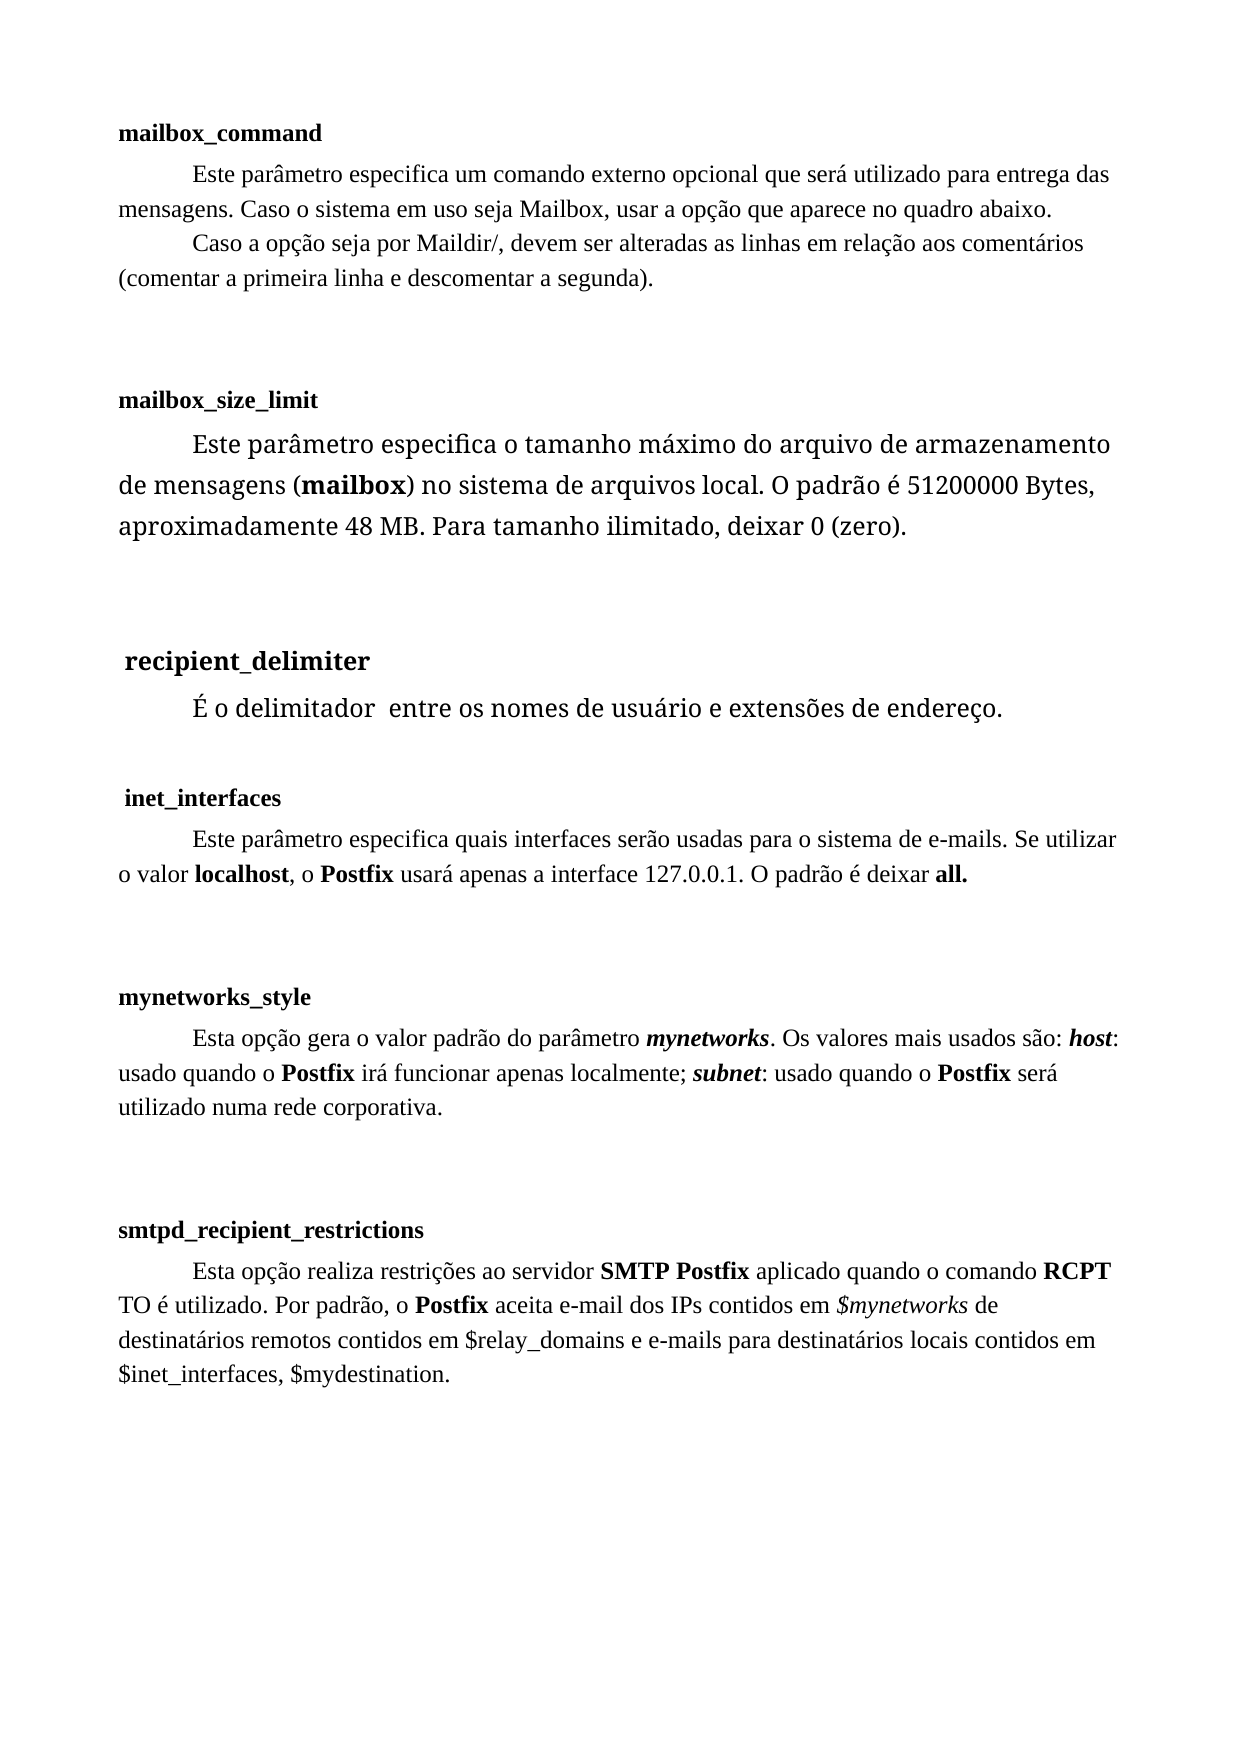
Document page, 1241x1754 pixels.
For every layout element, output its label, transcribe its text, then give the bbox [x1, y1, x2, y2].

text Este parâmetro especifica o tamanho máximo do arquivo de armazenamento de mensagens (mailbox) no sistema de arquivos local. O padrão é 51200000 Bytes, aproximadamente 48 MB. Para tamanho ilimitado, deixar 0 (zero). [118, 427, 1122, 542]
subtitle mailbox_command [118, 118, 1122, 147]
text Esta opção gera o valor padrão do parâmetro mynetworks. Os valores mais usados são: host: usado quando o Postfix irá funcionar apenas localmente; subnet: usado quando o Postfix será utilizado numa rede corporativa. [118, 1023, 1122, 1121]
subtitle recipient_delimiter [118, 644, 1122, 678]
subtitle mynetworks_style [118, 982, 1122, 1011]
text Este parâmetro especifica um comando externo opcional que será utilizado para entrega das mensagens. Caso o sistema em uso seja Mailbox, usar a opção que aparece no quadro abaixo. Caso a opção seja por Maildir/, devem ser alteradas as linhas em relação aos comentários (comentar a primeira linha e descomentar a segunda). [118, 159, 1122, 291]
subtitle mailbox_size_limit [118, 386, 1122, 414]
text Esta opção realiza restrições ao servidor SMTP Postfix aplicado quando o comando RCPT TO é utilizado. Por padrão, o Postfix aceita e-mail dos IPs contidos em $mynetworks de destinatários remotos contidos em $relay_domains e e-mails para destinatários locais contidos em $inet_interfaces, $mydestination. [118, 1256, 1122, 1388]
subtitle inet_interfaces [118, 783, 1122, 812]
subtitle smtpd_recipient_restrictions [118, 1215, 1122, 1244]
text Este parâmetro especifica quais interfaces serão usadas para o sistema de e-mails. Se utilizar o valor localhost, o Postfix usará apenas a interface 127.0.0.1. O padrão é deixar all. [118, 824, 1122, 888]
text É o delimitador entre os nomes de usuário e extensões de endereço. [118, 691, 1122, 724]
